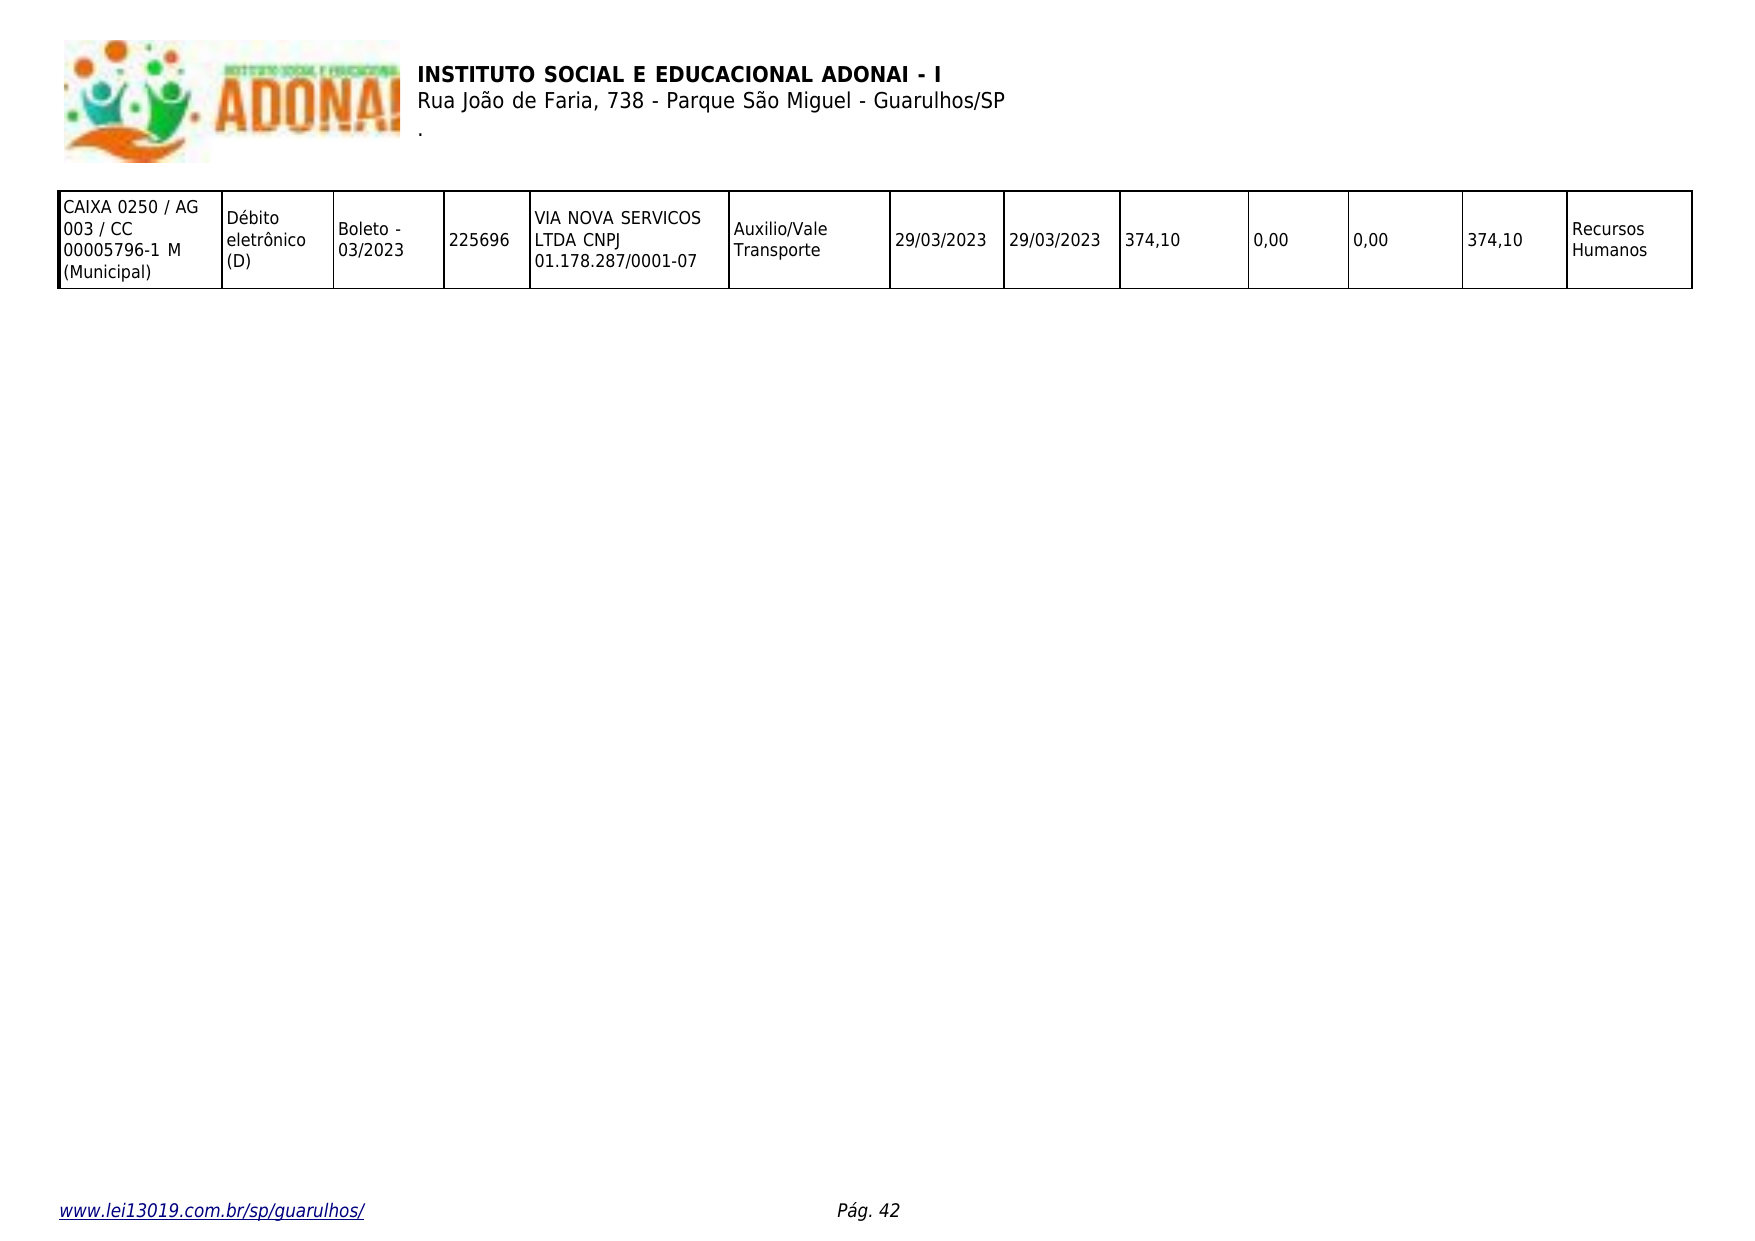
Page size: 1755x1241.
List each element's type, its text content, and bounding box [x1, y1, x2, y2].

table_cell Boleto - 03/2023 [334, 192, 443, 287]
table_cell 29/03/2023 [1005, 192, 1119, 287]
table_cell 29/03/2023 [891, 192, 1003, 287]
table_cell Débito eletrônico (D) [223, 192, 333, 287]
table_cell Recursos Humanos [1568, 192, 1691, 287]
table_cell 374,10 [1463, 192, 1566, 287]
table_cell 225696 [445, 192, 529, 287]
table_cell 0,00 [1249, 192, 1348, 287]
table_cell 0,00 [1349, 192, 1462, 287]
table_cell VIA NOVA SERVICOS LTDA CNPJ 01.178.287/0001-07 [531, 192, 728, 287]
table_cell CAIXA 0250 / AG 003 / CC 00005796-1 M (Municipal) [61, 192, 221, 287]
table_cell 374,10 [1121, 192, 1248, 287]
table_cell Auxilio/Vale Transporte [730, 192, 889, 287]
